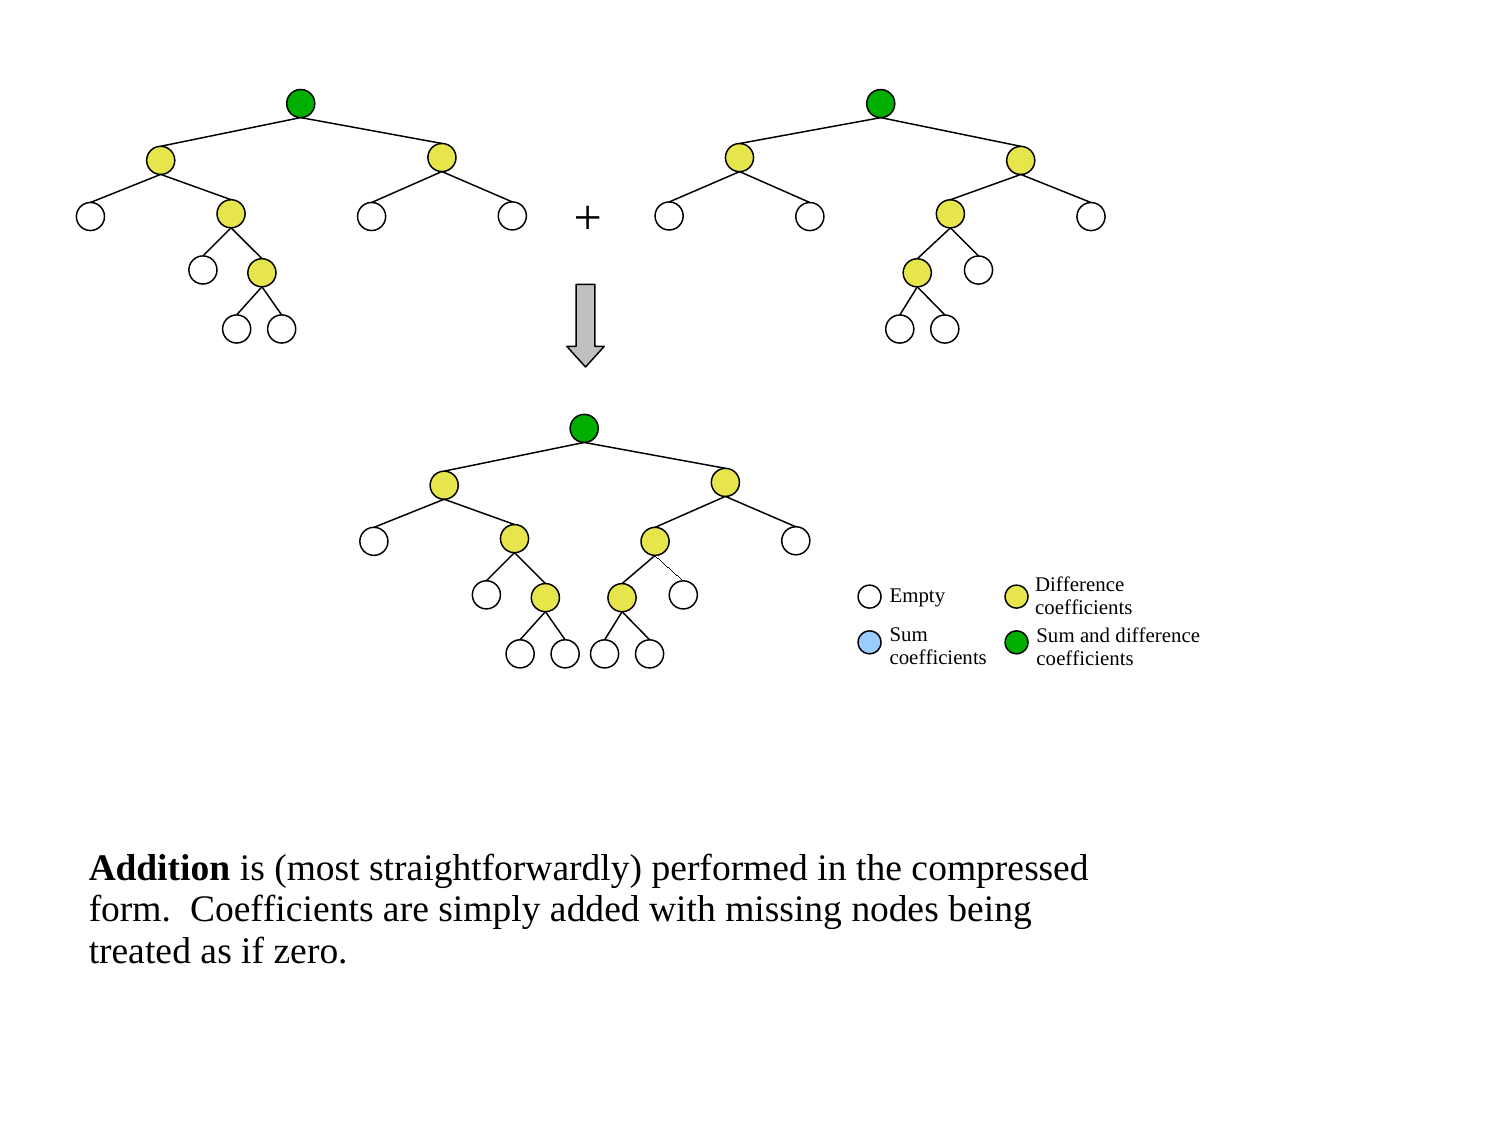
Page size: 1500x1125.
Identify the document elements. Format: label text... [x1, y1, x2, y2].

text_box [936, 199, 965, 228]
text_box [858, 630, 874, 654]
text_box [858, 585, 874, 609]
text_box [551, 639, 580, 668]
text_box [216, 199, 246, 228]
text_box [590, 639, 619, 668]
text_box Empty [874, 576, 995, 615]
text_box [795, 202, 824, 231]
text_box [267, 315, 296, 344]
text_box [1076, 202, 1106, 231]
text_box [427, 143, 457, 172]
text_box [359, 527, 388, 556]
text_box [885, 315, 914, 344]
text_box [286, 89, 315, 117]
text_box Sum and difference coefficients [1021, 616, 1255, 678]
text_box [222, 314, 251, 344]
text_box Sum coefficients [874, 615, 1012, 677]
text_box [506, 639, 535, 668]
text_box [655, 202, 684, 231]
text_box [430, 471, 459, 499]
text_box [1005, 630, 1021, 654]
text_box [188, 256, 218, 285]
text_box Addition is (most straightforwardly) performed in the compressed form. Coefficients are simply added with missing nodes being treated as if zero. [74, 839, 1105, 980]
text_box [903, 258, 932, 287]
text_box [1006, 146, 1035, 174]
text_box [725, 143, 754, 172]
text_box [711, 468, 740, 497]
text_box [781, 526, 810, 555]
text_box [607, 583, 637, 612]
text_box [566, 284, 605, 367]
text_box [866, 89, 895, 117]
text_box [930, 315, 959, 344]
text_box [640, 527, 670, 556]
text_box [472, 580, 501, 609]
text_box [570, 414, 599, 442]
text_box [146, 146, 175, 174]
text_box [498, 201, 527, 230]
text_box [357, 202, 386, 231]
text_box [247, 258, 277, 287]
text_box [531, 583, 560, 612]
text_box [635, 639, 664, 668]
text_box + [558, 182, 617, 254]
text_box [500, 524, 529, 553]
text_box Difference coefficients [1020, 565, 1165, 627]
text_box [964, 256, 993, 285]
text_box [1005, 585, 1020, 609]
text_box [76, 202, 105, 231]
text_box [669, 580, 698, 609]
